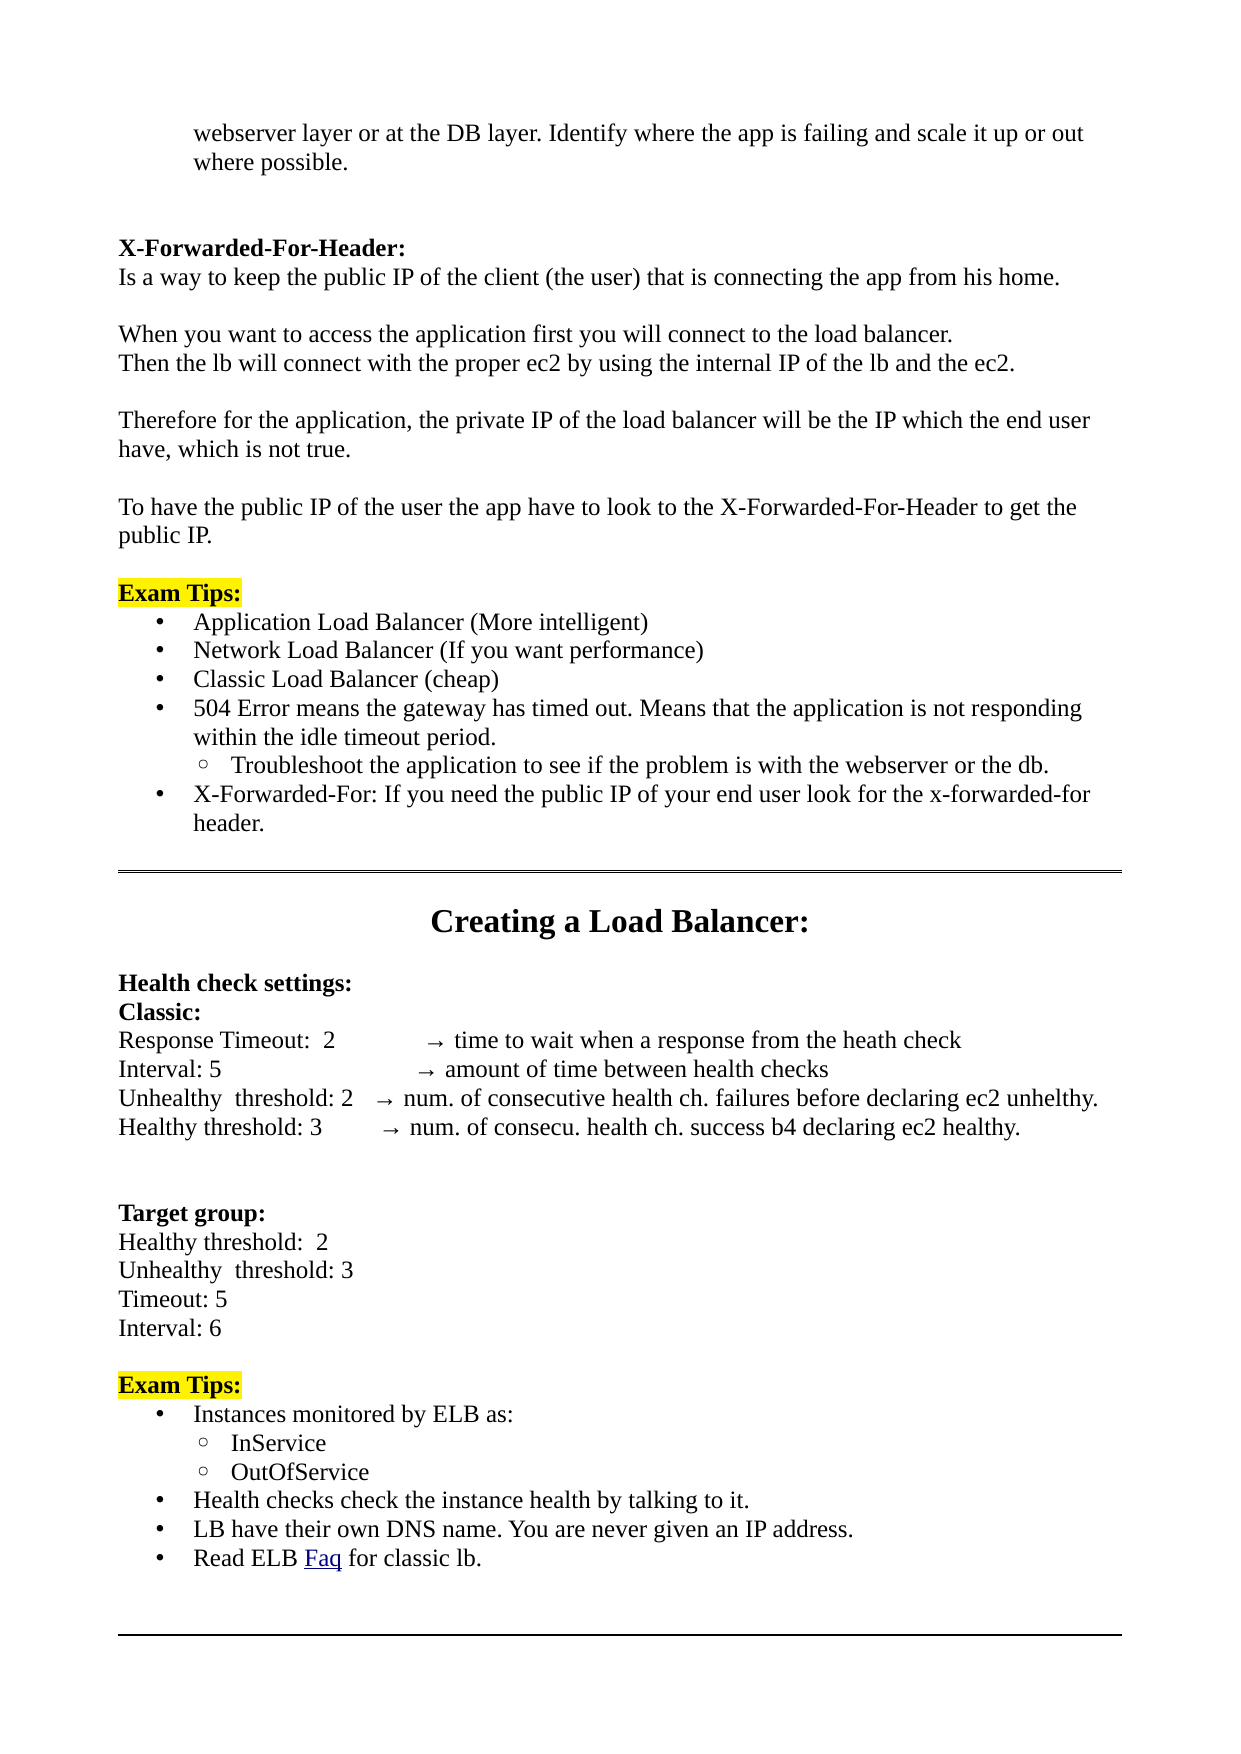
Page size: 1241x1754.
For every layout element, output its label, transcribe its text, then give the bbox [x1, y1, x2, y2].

text Therefore for the application, the private IP of the load balancer will be the IP which the end user have, which is not true. [118, 406, 1122, 463]
text Is a way to keep the public IP of the client (the user) that is connecting the app from his home. [118, 262, 1122, 291]
list Instances monitored by ELB as: [156, 1399, 1122, 1428]
list LB have their own DNS name. You are never given an IP address. [156, 1514, 1122, 1543]
list OutOfService [193, 1457, 1122, 1486]
text X-Forwarded-For-Header: [118, 233, 1122, 262]
text To have the public IP of the user the app have to look to the X-Forwarded-For-Header to get the public IP. [118, 492, 1122, 549]
text Healthy threshold: 2 [118, 1227, 1122, 1256]
text Timeout: 5 [118, 1284, 1122, 1313]
text When you want to access the application first you will connect to the load balancer. [118, 319, 1122, 348]
text Unhealthy threshold: 3 [118, 1256, 1122, 1284]
text Health check settings: [118, 968, 1122, 997]
list Network Load Balancer (If you want performance) [156, 636, 1122, 664]
text Classic: [118, 997, 1122, 1026]
text Creating a Load Balancer: [118, 901, 1122, 939]
text Then the lb will connect with the proper ec2 by using the internal IP of the lb and the ec2. [118, 348, 1122, 377]
list X-Forwarded-For: If you need the public IP of your end user look for the x-forwarded-for header. [156, 779, 1122, 837]
text Target group: [118, 1198, 1122, 1227]
list webserver layer or at the DB layer. Identify where the app is failing and scale it up or out where possible. [156, 118, 1122, 176]
list Health checks check the instance health by talking to it. [156, 1486, 1122, 1514]
list 504 Error means the gateway has timed out. Means that the application is not responding within the idle timeout period. [156, 693, 1122, 751]
list Classic Load Balancer (cheap) [156, 664, 1122, 693]
text Response Timeout: 2 → time to wait when a response from the heath check [118, 1026, 1122, 1054]
text Exam Tips: [118, 1371, 1122, 1399]
text Exam Tips: [118, 578, 1122, 607]
list Troubleshoot the application to see if the problem is with the webserver or the db. [193, 751, 1122, 779]
text Healthy threshold: 3 → num. of consecu. health ch. success b4 declaring ec2 healthy. [118, 1112, 1122, 1141]
text Interval: 6 [118, 1313, 1122, 1342]
text Unhealthy threshold: 2 → num. of consecutive health ch. failures before declaring ec2 unhelthy. [118, 1083, 1122, 1112]
list InService [193, 1428, 1122, 1457]
list Read ELB Faq for classic lb. [156, 1543, 1122, 1572]
list Application Load Balancer (More intelligent) [156, 607, 1122, 636]
text Interval: 5 → amount of time between health checks [118, 1054, 1122, 1083]
